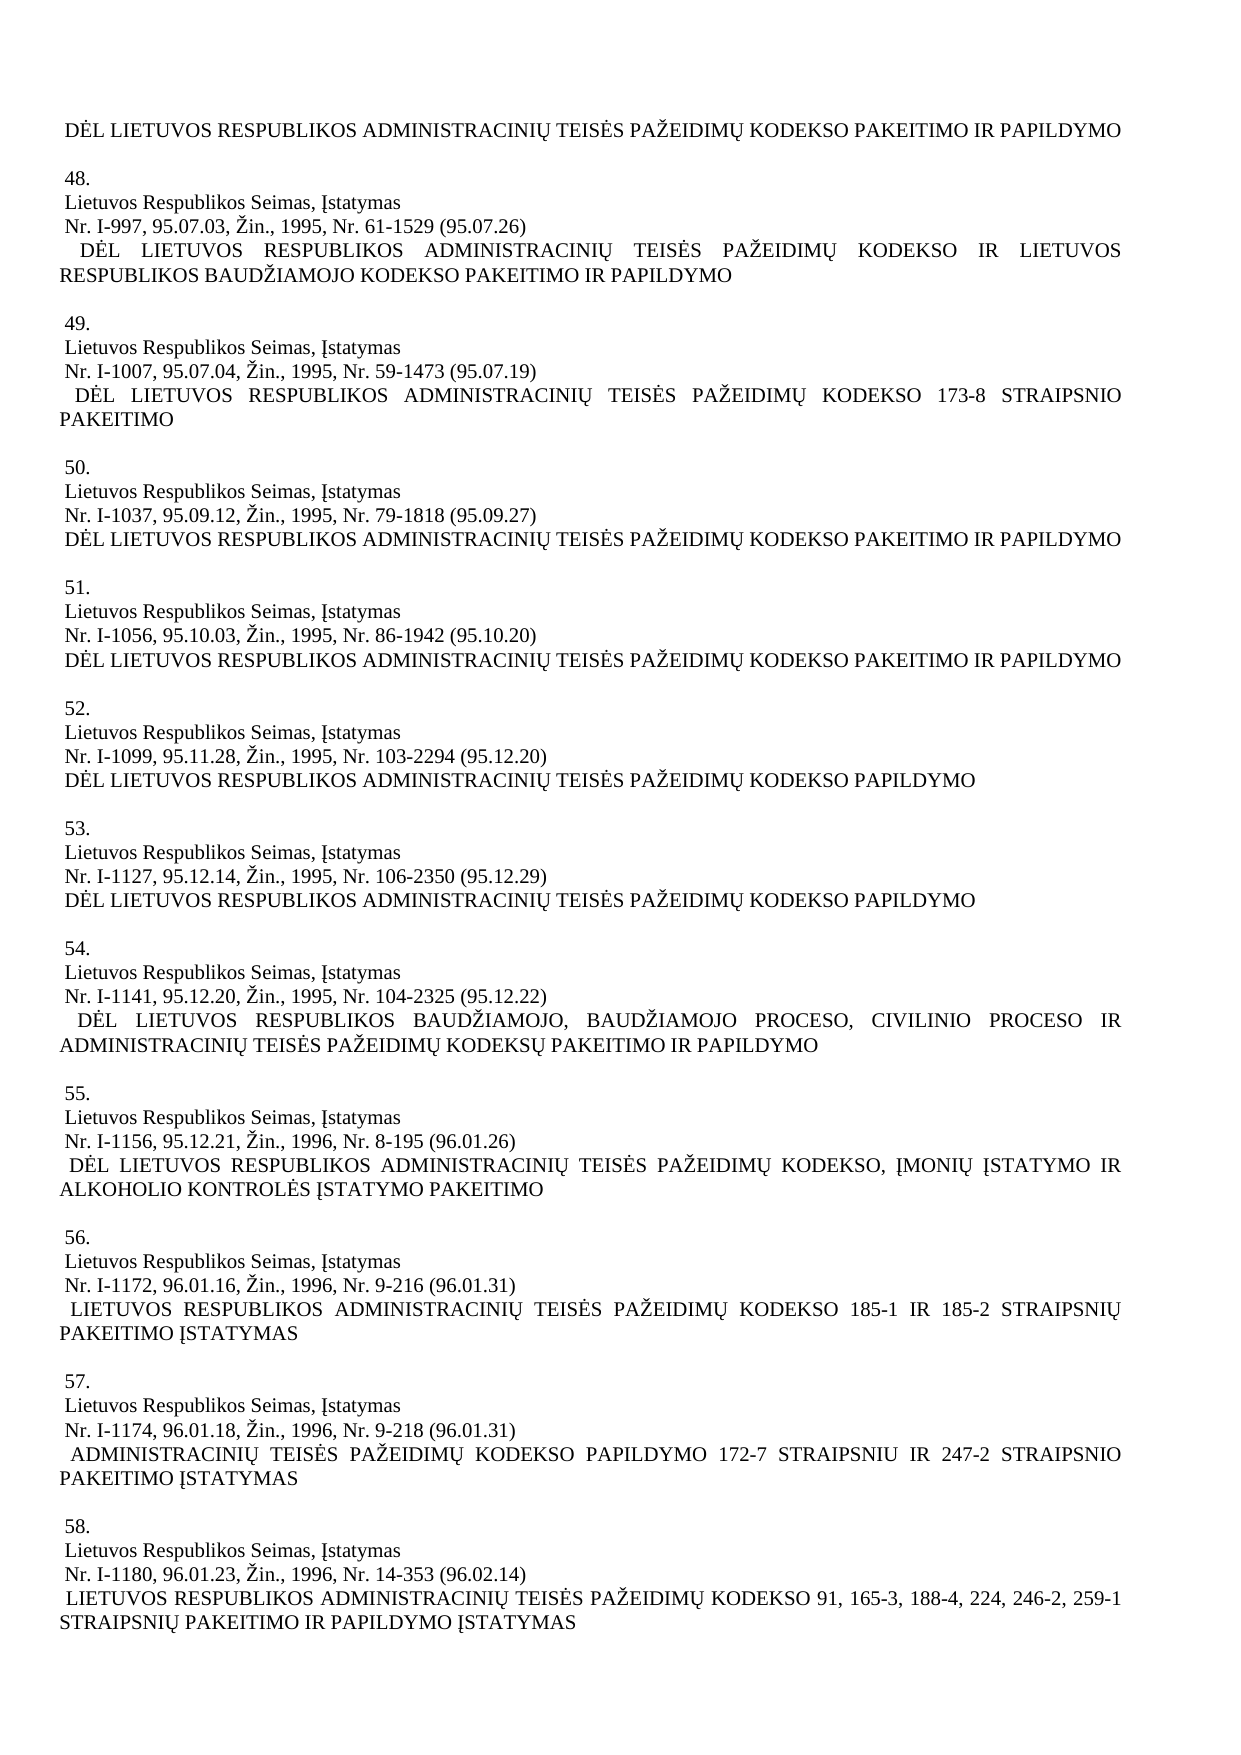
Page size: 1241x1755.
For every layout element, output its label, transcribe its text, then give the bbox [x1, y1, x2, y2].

text Lietuvos Respublikos Seimas, Įstatymas [59, 479, 1122, 503]
text Nr. I-1099, 95.11.28, Žin., 1995, Nr. 103-2294 (95.12.20) [59, 744, 1122, 768]
text Lietuvos Respublikos Seimas, Įstatymas [59, 335, 1122, 359]
text Lietuvos Respublikos Seimas, Įstatymas [59, 1393, 1122, 1417]
text Lietuvos Respublikos Seimas, Įstatymas [59, 960, 1122, 984]
text LIETUVOS RESPUBLIKOS ADMINISTRACINIŲ TEISĖS PAŽEIDIMŲ KODEKSO 185-1 IR 185-2 STRAIPSNIŲ PAKEITIMO ĮSTATYMAS [59, 1297, 1122, 1345]
text 54. [59, 936, 1122, 960]
text DĖL LIETUVOS RESPUBLIKOS ADMINISTRACINIŲ TEISĖS PAŽEIDIMŲ KODEKSO PAPILDYMO [59, 888, 1122, 912]
text 55. [59, 1081, 1122, 1105]
text Nr. I-1037, 95.09.12, Žin., 1995, Nr. 79-1818 (95.09.27) [59, 503, 1122, 527]
text Nr. I-1156, 95.12.21, Žin., 1996, Nr. 8-195 (96.01.26) [59, 1129, 1122, 1153]
text Nr. I-1056, 95.10.03, Žin., 1995, Nr. 86-1942 (95.10.20) [59, 623, 1122, 647]
text DĖL LIETUVOS RESPUBLIKOS ADMINISTRACINIŲ TEISĖS PAŽEIDIMŲ KODEKSO PAPILDYMO [59, 768, 1122, 792]
text DĖL LIETUVOS RESPUBLIKOS ADMINISTRACINIŲ TEISĖS PAŽEIDIMŲ KODEKSO PAKEITIMO IR PAPILDYMO [59, 118, 1122, 142]
text DĖL LIETUVOS RESPUBLIKOS ADMINISTRACINIŲ TEISĖS PAŽEIDIMŲ KODEKSO, ĮMONIŲ ĮSTATYMO IR ALKOHOLIO KONTROLĖS ĮSTATYMO PAKEITIMO [59, 1153, 1122, 1201]
text 56. [59, 1225, 1122, 1249]
text Lietuvos Respublikos Seimas, Įstatymas [59, 1538, 1122, 1562]
text 50. [59, 455, 1122, 479]
text Lietuvos Respublikos Seimas, Įstatymas [59, 720, 1122, 744]
text DĖL LIETUVOS RESPUBLIKOS ADMINISTRACINIŲ TEISĖS PAŽEIDIMŲ KODEKSO IR LIETUVOS RESPUBLIKOS BAUDŽIAMOJO KODEKSO PAKEITIMO IR PAPILDYMO [59, 238, 1122, 287]
text 58. [59, 1514, 1122, 1538]
text Nr. I-997, 95.07.03, Žin., 1995, Nr. 61-1529 (95.07.26) [59, 214, 1122, 238]
text 49. [59, 311, 1122, 335]
text Nr. I-1127, 95.12.14, Žin., 1995, Nr. 106-2350 (95.12.29) [59, 864, 1122, 888]
text Lietuvos Respublikos Seimas, Įstatymas [59, 1105, 1122, 1129]
text LIETUVOS RESPUBLIKOS ADMINISTRACINIŲ TEISĖS PAŽEIDIMŲ KODEKSO 91, 165-3, 188-4, 224, 246-2, 259-1 STRAIPSNIŲ PAKEITIMO IR PAPILDYMO ĮSTATYMAS [59, 1586, 1122, 1634]
text 57. [59, 1369, 1122, 1393]
text Nr. I-1007, 95.07.04, Žin., 1995, Nr. 59-1473 (95.07.19) [59, 359, 1122, 383]
text Nr. I-1172, 96.01.16, Žin., 1996, Nr. 9-216 (96.01.31) [59, 1273, 1122, 1297]
text DĖL LIETUVOS RESPUBLIKOS ADMINISTRACINIŲ TEISĖS PAŽEIDIMŲ KODEKSO PAKEITIMO IR PAPILDYMO [59, 647, 1122, 672]
text 48. [59, 166, 1122, 190]
text 52. [59, 696, 1122, 720]
text Nr. I-1174, 96.01.18, Žin., 1996, Nr. 9-218 (96.01.31) [59, 1417, 1122, 1442]
text DĖL LIETUVOS RESPUBLIKOS ADMINISTRACINIŲ TEISĖS PAŽEIDIMŲ KODEKSO PAKEITIMO IR PAPILDYMO [59, 527, 1122, 551]
text Lietuvos Respublikos Seimas, Įstatymas [59, 190, 1122, 214]
text 51. [59, 575, 1122, 599]
text DĖL LIETUVOS RESPUBLIKOS BAUDŽIAMOJO, BAUDŽIAMOJO PROCESO, CIVILINIO PROCESO IR ADMINISTRACINIŲ TEISĖS PAŽEIDIMŲ KODEKSŲ PAKEITIMO IR PAPILDYMO [59, 1008, 1122, 1057]
text Nr. I-1141, 95.12.20, Žin., 1995, Nr. 104-2325 (95.12.22) [59, 984, 1122, 1008]
text 53. [59, 816, 1122, 840]
text Lietuvos Respublikos Seimas, Įstatymas [59, 840, 1122, 864]
text DĖL LIETUVOS RESPUBLIKOS ADMINISTRACINIŲ TEISĖS PAŽEIDIMŲ KODEKSO 173-8 STRAIPSNIO PAKEITIMO [59, 383, 1122, 431]
text ADMINISTRACINIŲ TEISĖS PAŽEIDIMŲ KODEKSO PAPILDYMO 172-7 STRAIPSNIU IR 247-2 STRAIPSNIO PAKEITIMO ĮSTATYMAS [59, 1442, 1122, 1490]
text Nr. I-1180, 96.01.23, Žin., 1996, Nr. 14-353 (96.02.14) [59, 1562, 1122, 1586]
text Lietuvos Respublikos Seimas, Įstatymas [59, 599, 1122, 623]
text Lietuvos Respublikos Seimas, Įstatymas [59, 1249, 1122, 1273]
